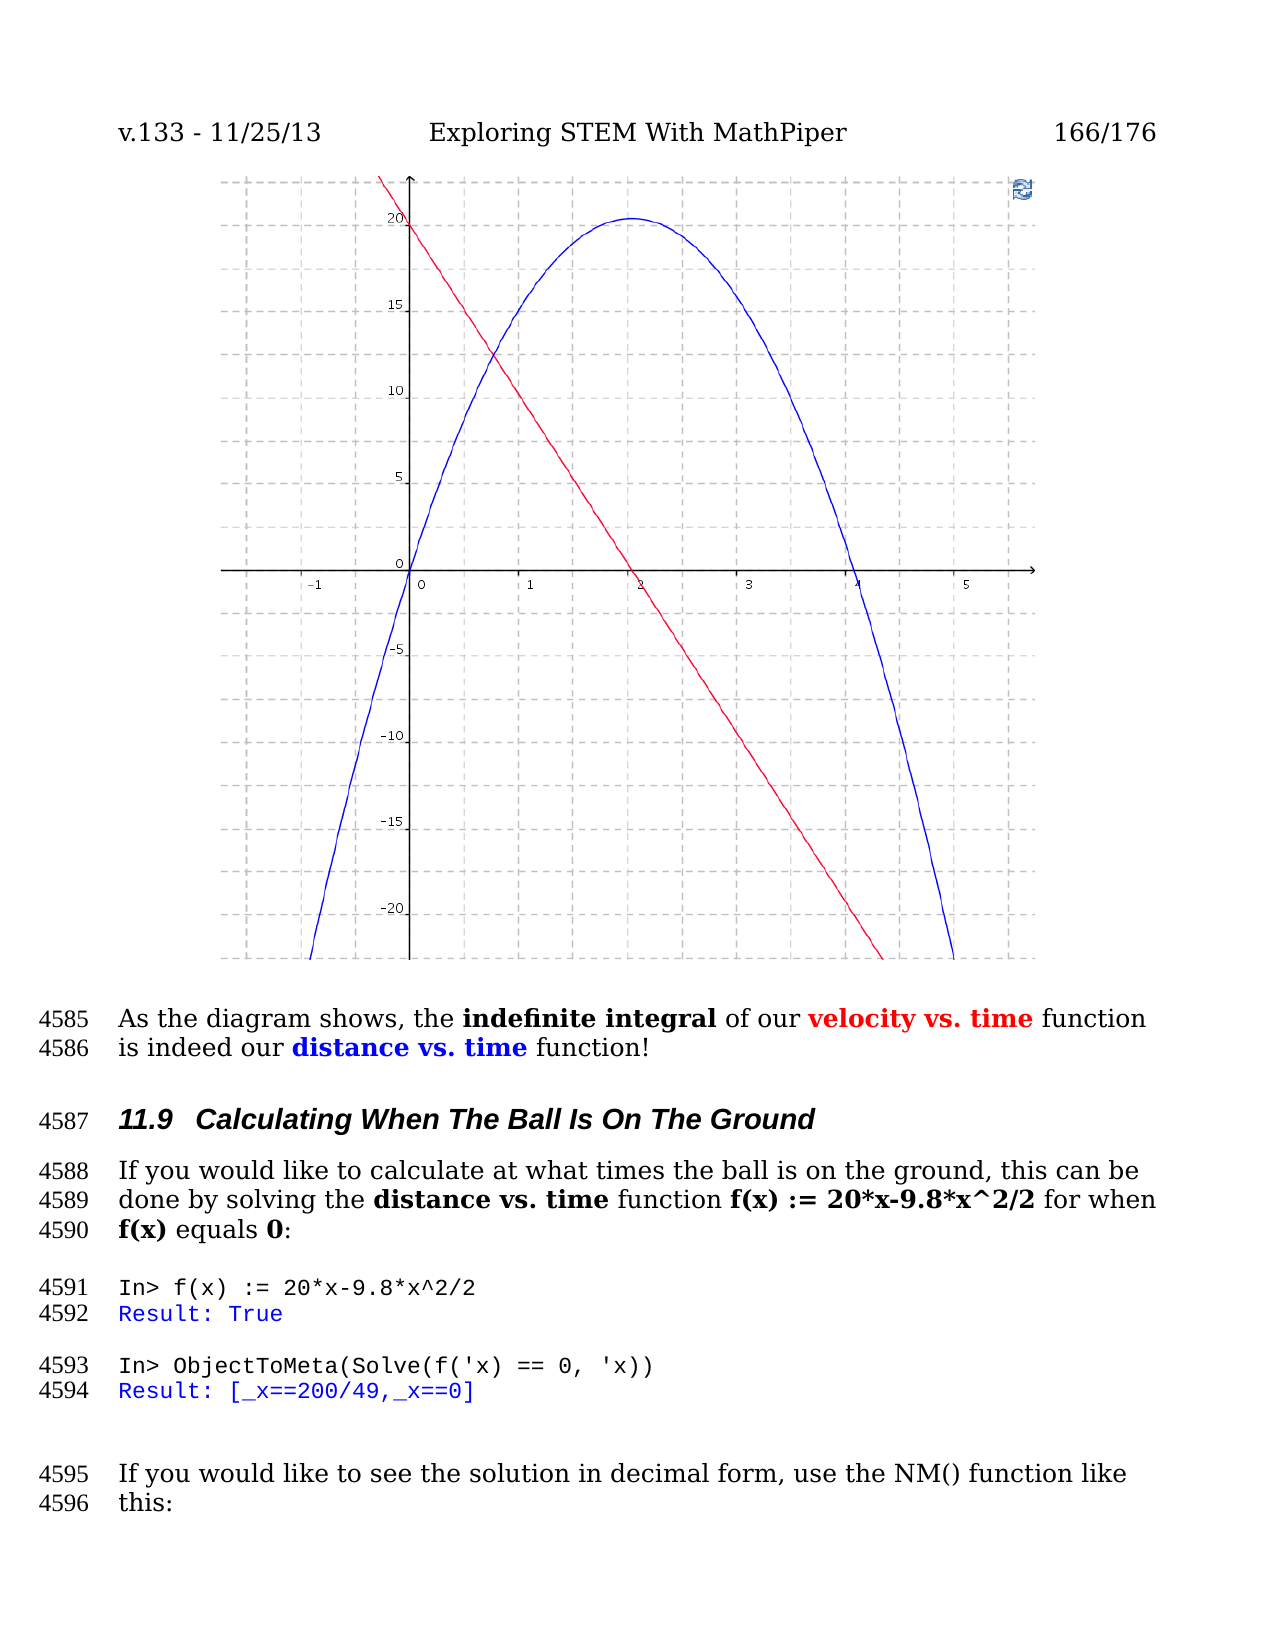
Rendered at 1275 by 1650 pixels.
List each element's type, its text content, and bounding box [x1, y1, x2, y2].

text In> ObjectToMeta(Solve(f('x) == 0, 'x)) [118, 1354, 1157, 1380]
text As the diagram shows, the indefinite integral of our velocity vs. time function is indeed our distance vs. time function! [118, 1004, 1157, 1063]
picture [220, 176, 1035, 960]
text In> f(x) := 20*x-9.8*x^2/2 [118, 1276, 1157, 1302]
text If you would like to see the solution in decimal form, use the NM() function like this: [118, 1459, 1157, 1517]
subtitle Calculating When The Ball Is On The Ground [118, 1102, 1157, 1135]
text Result: [_x==200/49,_x==0] [118, 1380, 1157, 1406]
text If you would like to calculate at what times the ball is on the ground, this can be done by solving the distance vs. time function f(x) := 20*x-9.8*x^2/2 for when f(x) equals 0: [118, 1156, 1157, 1244]
text Result: True [118, 1302, 1157, 1328]
